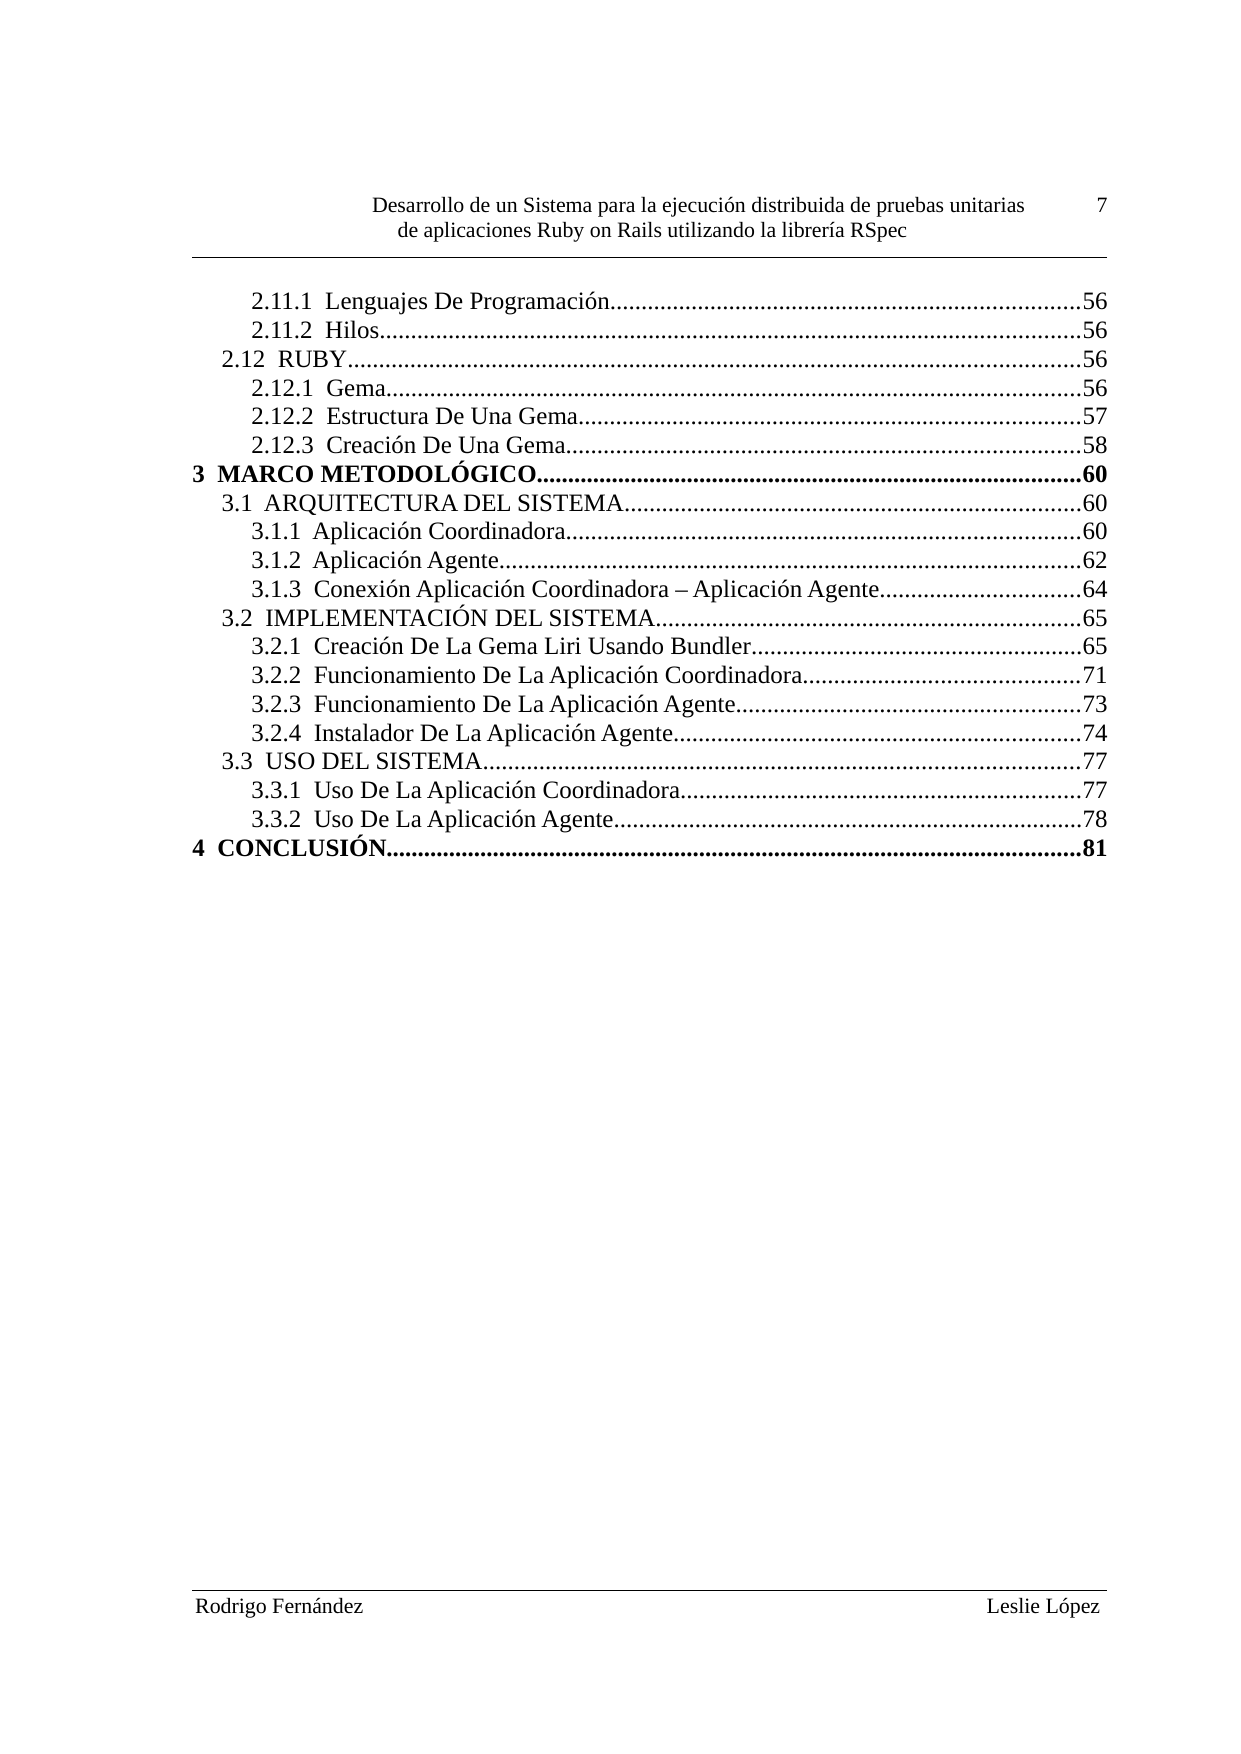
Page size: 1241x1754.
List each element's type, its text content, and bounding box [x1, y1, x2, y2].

text 3.2.4 Instalador de la Aplicación Agente 74 [251, 718, 1107, 746]
text 2.12.3 Creación de una Gema 58 [251, 430, 1107, 459]
text 3.2.2 Funcionamiento de la Aplicación Coordinadora 71 [251, 660, 1107, 689]
text 3.1.3 Conexión Aplicación Coordinadora – Aplicación Agente 64 [251, 574, 1107, 603]
text 3.1 Arquitectura del Sistema 60 [221, 488, 1107, 516]
text 3.2.1 Creación de la Gema Liri usando Bundler 65 [251, 631, 1107, 660]
text 4 Conclusión 81 [192, 833, 1107, 861]
text 3.3.1 Uso de la Aplicación Coordinadora 77 [251, 775, 1107, 804]
text 2.12 Ruby 56 [221, 344, 1107, 373]
text 2.12.2 Estructura de una Gema 57 [251, 401, 1107, 430]
text 2.11.2 Hilos 56 [251, 315, 1107, 344]
text 3.1.1 Aplicación Coordinadora 60 [251, 516, 1107, 545]
text 3.2.3 Funcionamiento de la Aplicación Agente 73 [251, 689, 1107, 718]
text 3.3 Uso del Sistema 77 [221, 746, 1107, 775]
text 3.2 Implementación del Sistema 65 [221, 603, 1107, 631]
text 3.3.2 Uso de la Aplicación Agente 78 [251, 804, 1107, 833]
text 2.12.1 Gema 56 [251, 373, 1107, 401]
text 2.11.1 Lenguajes de Programación 56 [251, 286, 1107, 315]
text 3 MARCO Metodológico 60 [192, 459, 1107, 488]
text 3.1.2 Aplicación Agente 62 [251, 545, 1107, 574]
